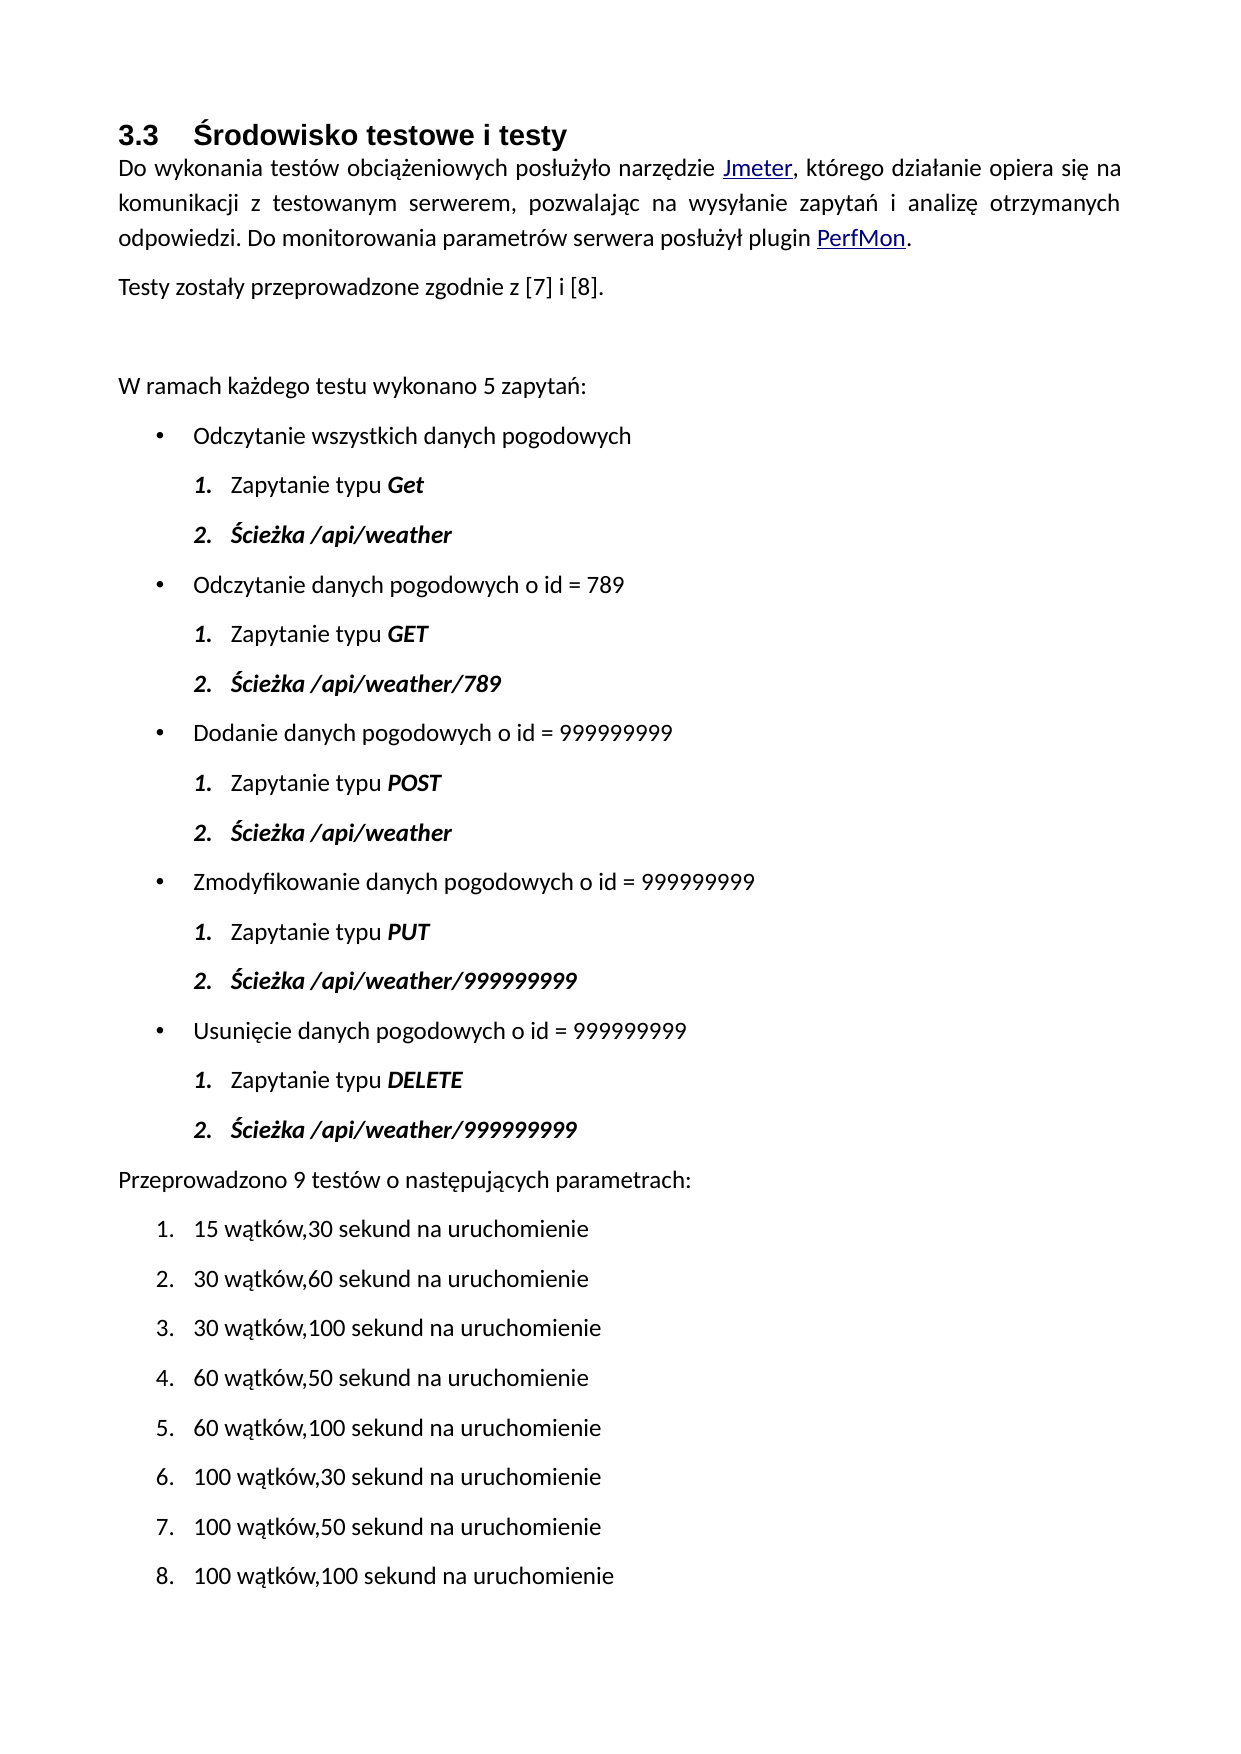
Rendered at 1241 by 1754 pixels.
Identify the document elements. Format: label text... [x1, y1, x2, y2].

list Odczytanie danych pogodowych o id = 789 [156, 569, 1122, 599]
list Zmodyfikowanie danych pogodowych o id = 999999999 [156, 866, 1122, 897]
list Zapytanie typu GET [193, 618, 1122, 649]
text Przeprowadzono 9 testów o następujących parametrach: [118, 1164, 1122, 1194]
list Odczytanie wszystkich danych pogodowych [156, 420, 1122, 451]
text W ramach każdego testu wykonano 5 zapytań: [118, 370, 1122, 401]
list Ścieżka /api/weather/999999999 [193, 965, 1122, 996]
list 30 wątków,100 sekund na uruchomienie [156, 1312, 1122, 1343]
list Zapytanie typu PUT [193, 916, 1122, 946]
list Ścieżka /api/weather/789 [193, 668, 1122, 698]
text Do wykonania testów obciążeniowych posłużyło narzędzie Jmeter, którego działanie opiera się na komunikacji z testowanym serwerem, pozwalając na wysyłanie zapytań i analizę otrzymanych odpowiedzi. Do monitorowania parametrów serwera posłużył plugin PerfMon. [118, 152, 1122, 252]
list 100 wątków,100 sekund na uruchomienie [156, 1560, 1122, 1591]
list 100 wątków,50 sekund na uruchomienie [156, 1511, 1122, 1541]
list 60 wątków,50 sekund na uruchomienie [156, 1362, 1122, 1393]
list 100 wątków,30 sekund na uruchomienie [156, 1461, 1122, 1492]
list Zapytanie typu Get [193, 469, 1122, 500]
list Ścieżka /api/weather/999999999 [193, 1114, 1122, 1145]
list Ścieżka /api/weather [193, 519, 1122, 550]
subtitle Środowisko testowe i testy [118, 118, 1122, 152]
list Dodanie danych pogodowych o id = 999999999 [156, 717, 1122, 748]
list Zapytanie typu POST [193, 767, 1122, 798]
list Zapytanie typu DELETE [193, 1064, 1122, 1095]
list 60 wątków,100 sekund na uruchomienie [156, 1412, 1122, 1442]
list Usunięcie danych pogodowych o id = 999999999 [156, 1015, 1122, 1046]
list 15 wątków,30 sekund na uruchomienie [156, 1213, 1122, 1244]
text Testy zostały przeprowadzone zgodnie z [7] i [8]. [118, 271, 1122, 302]
list 30 wątków,60 sekund na uruchomienie [156, 1263, 1122, 1293]
list Ścieżka /api/weather [193, 817, 1122, 847]
